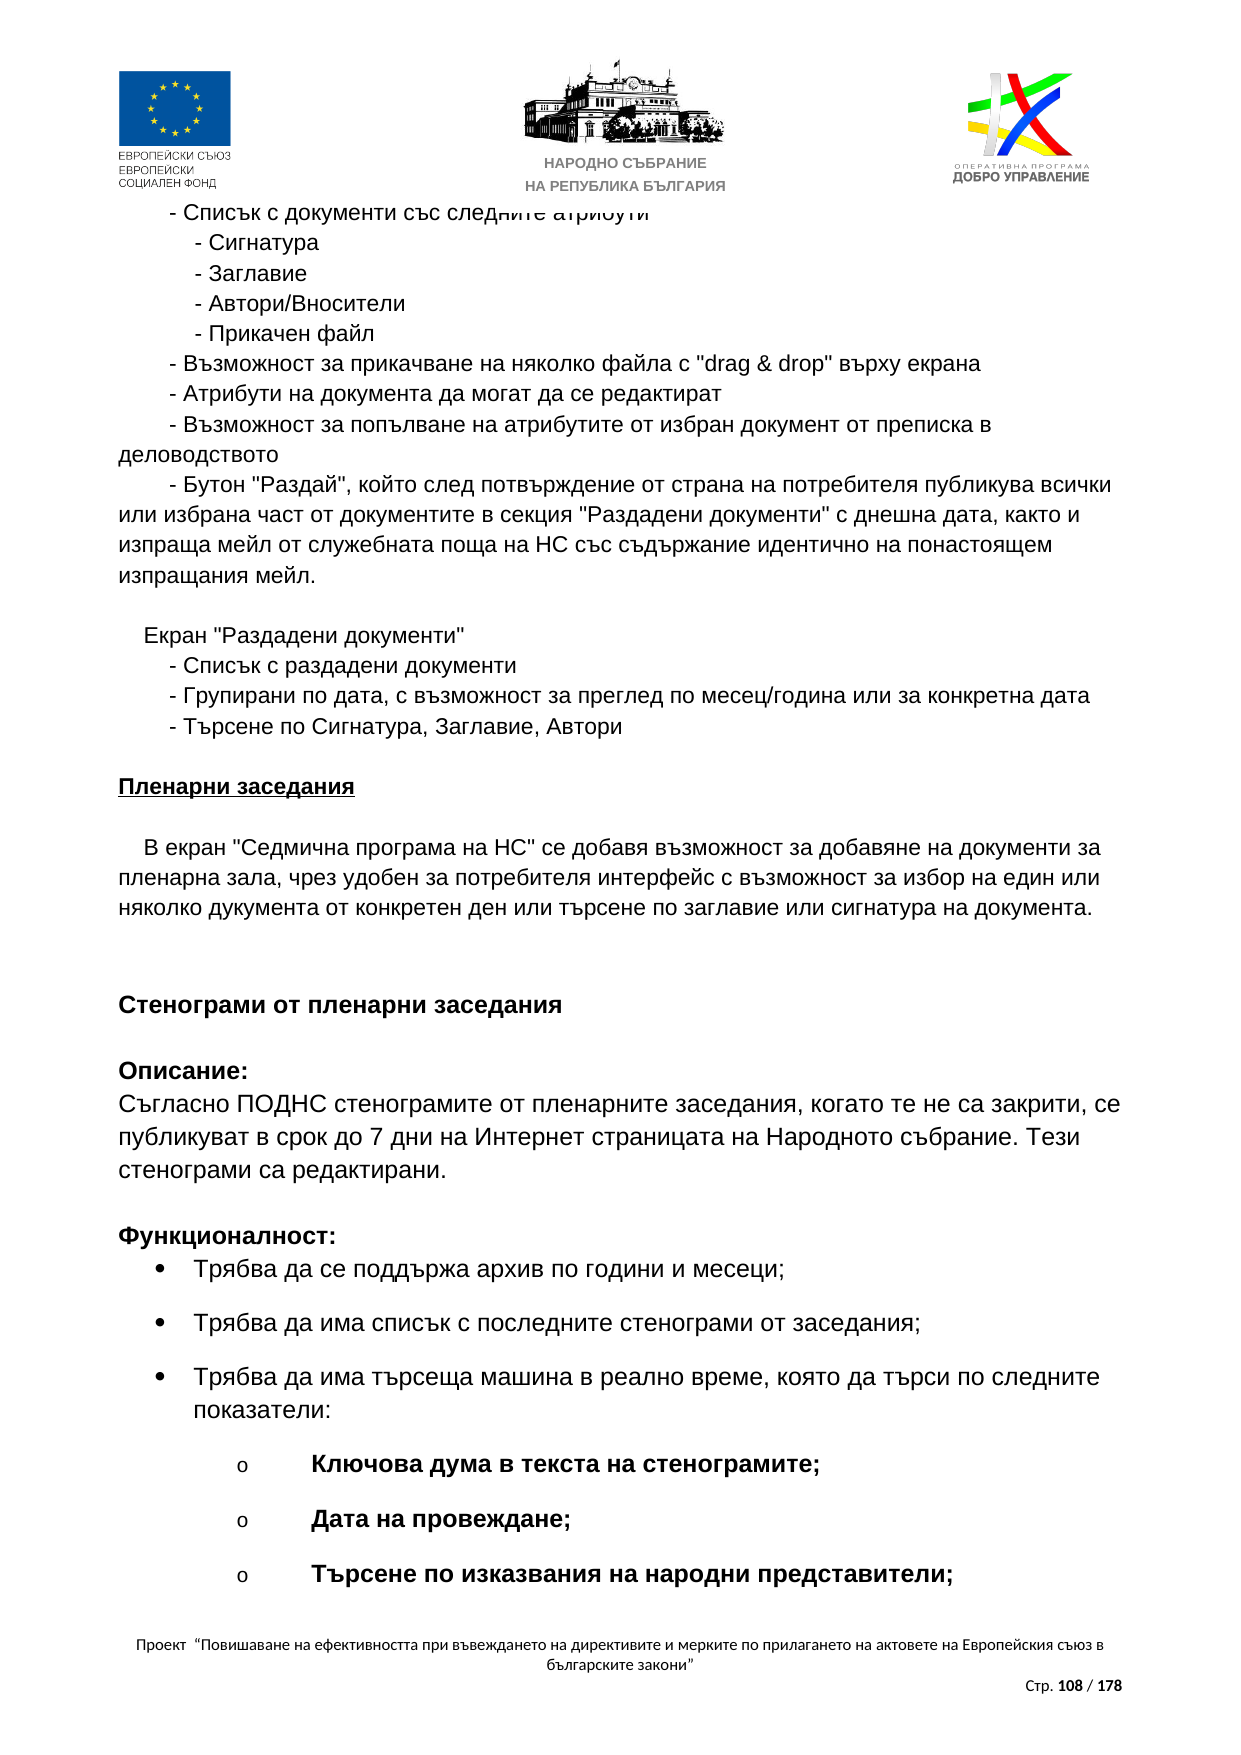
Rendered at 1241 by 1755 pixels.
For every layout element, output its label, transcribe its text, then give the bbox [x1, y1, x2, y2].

text - Списък с документи със следните атрибути [118, 199, 1122, 226]
list Ключова дума в текста на стенограмите; [236, 1449, 1122, 1479]
text Екран "Раздадени документи" [118, 622, 1122, 648]
text - Възможност за попълване на атрибутите от избран документ от преписка в деловодството [118, 411, 1122, 467]
text - Групирани по дата, с възможност за преглед по месец/година или за конкретна дата [118, 682, 1122, 709]
text - Бутон "Раздай", който след потвърждение от страна на потребителя публикува всички или избрана част от документите в секция "Раздадени документи" с днешна дата, както и изпраща мейл от служебната поща на НС със съдържание идентично на понастоящем изпращания мейл. [118, 471, 1122, 588]
text Пленарни заседания [118, 773, 1122, 799]
text Функционалност: [118, 1221, 1122, 1250]
text - Заглавие [118, 259, 1122, 286]
text Описание: [118, 1056, 1122, 1085]
list Трябва да има списък с последните стенограми от заседания; [156, 1308, 1122, 1337]
list Трябва да се поддържа архив по години и месеци; [156, 1254, 1122, 1283]
text - Сигнатура [118, 229, 1122, 256]
text - Автори/Вносители [118, 290, 1122, 316]
text Стенограми от пленарни заседания [118, 990, 1122, 1019]
list Трябва да има търсеща машина в реално време, която да търси по следните показатели: [156, 1362, 1122, 1424]
text - Възможност за прикачване на няколко файла с "drag & drop" върху екрана [118, 350, 1122, 377]
text В екран "Седмична програма на НС" се добавя възможност за добавяне на документи за пленарна зала, чрез удобен за потребителя интерфейс с възможност за избор на един или няколко дукумента от конкретен ден или търсене по заглавие или сигнатура на документа. [118, 833, 1122, 920]
text - Атрибути на документа да могат да се редактират [118, 380, 1122, 407]
text - Търсене по Сигнатура, Заглавие, Автори [118, 713, 1122, 739]
text Съгласно ПОДНС стенограмите от пленарните заседания, когато те не са закрити, се публикуват в срок до 7 дни на Интернет страницата на Народното събрание. Тези стенограми са редактирани. [118, 1089, 1122, 1184]
text - Прикачен файл [118, 320, 1122, 346]
text - Списък с раздадени документи [118, 652, 1122, 679]
list Дата на провеждане; [236, 1504, 1122, 1534]
list Търсене по изказвания на народни представители; [236, 1559, 1122, 1589]
